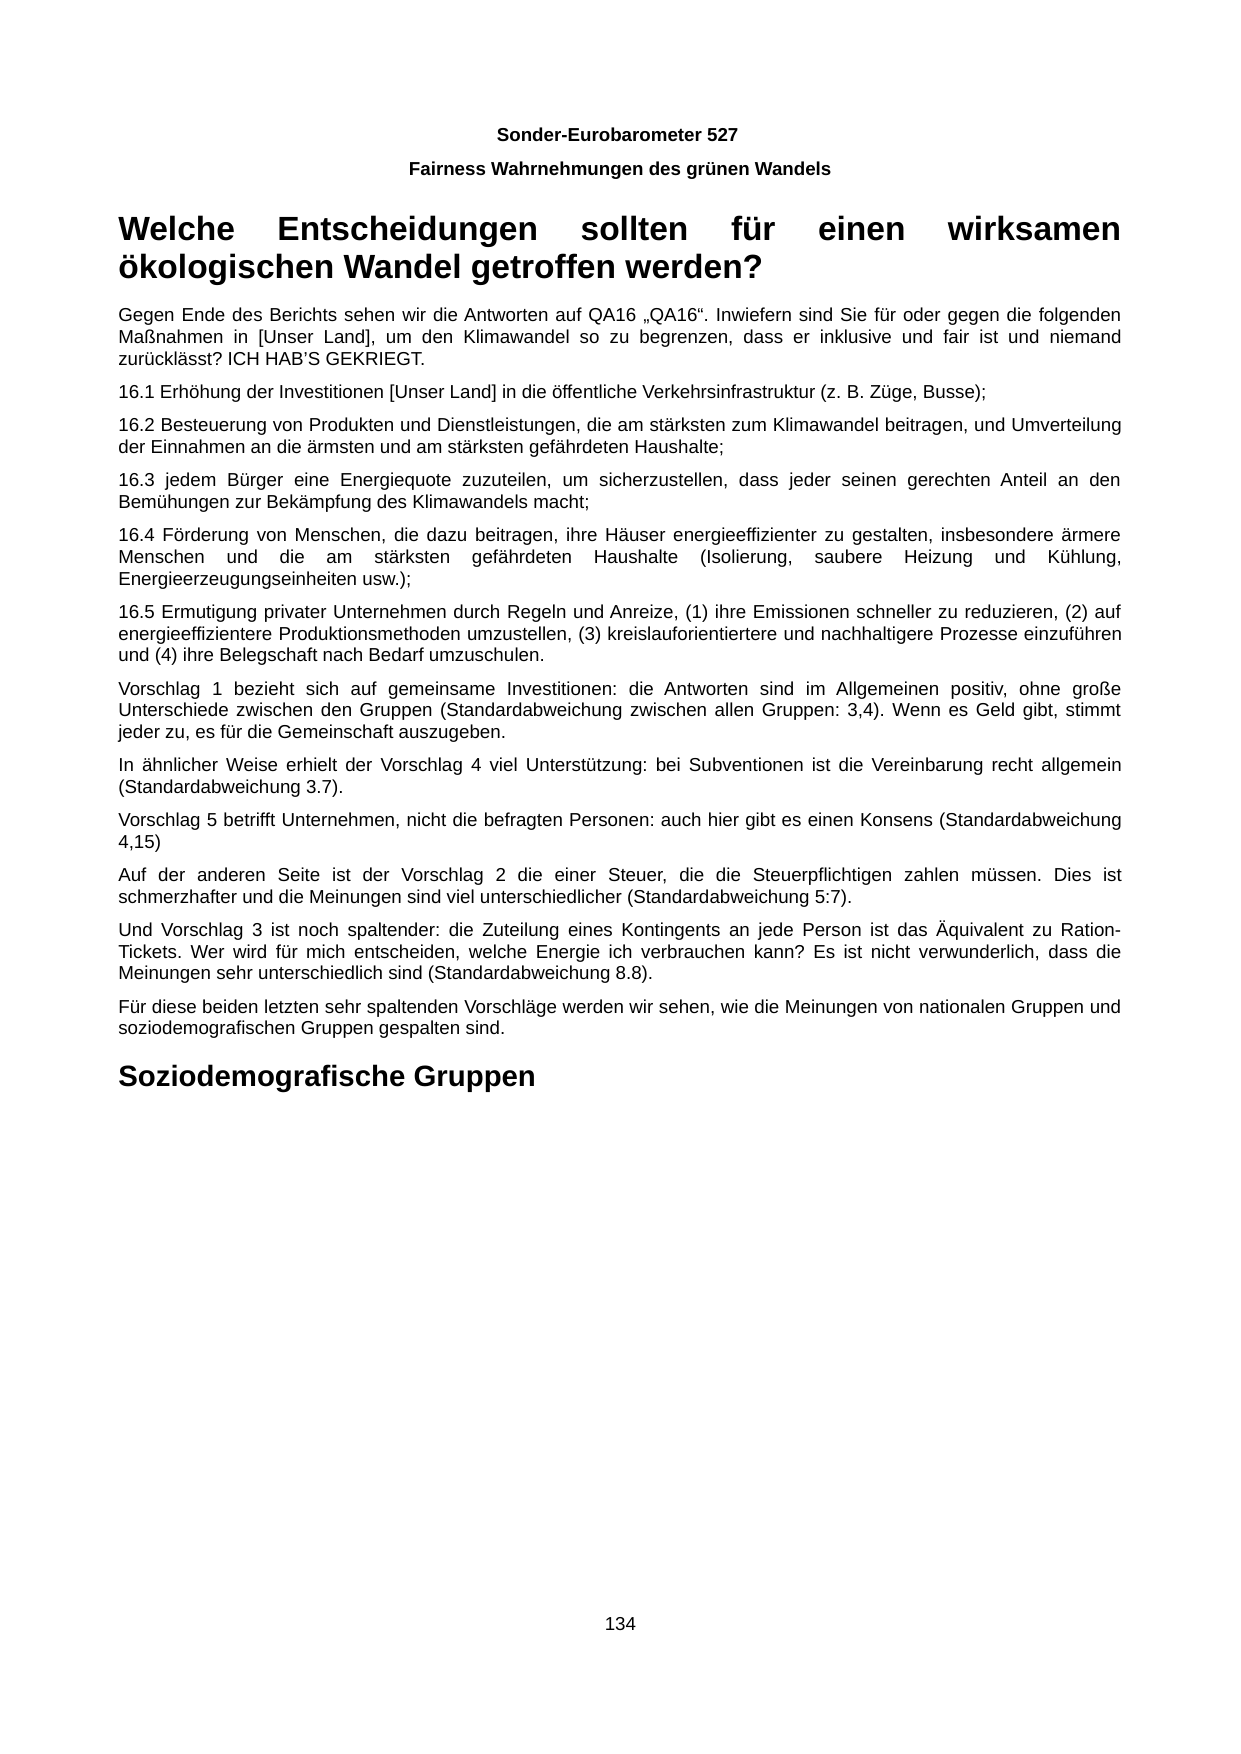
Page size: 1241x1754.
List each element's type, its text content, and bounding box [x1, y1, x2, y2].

text 16.2 Besteuerung von Produkten und Dienstleistungen, die am stärksten zum Klimawandel beitragen, und Umverteilung der Einnahmen an die ärmsten und am stärksten gefährdeten Haushalte; [118, 414, 1122, 457]
text 16.1 Erhöhung der Investitionen [Unser Land] in die öffentliche Verkehrsinfrastruktur (z. B. Züge, Busse); [118, 381, 1122, 402]
text In ähnlicher Weise erhielt der Vorschlag 4 viel Unterstützung: bei Subventionen ist die Vereinbarung recht allgemein (Standardabweichung 3.7). [118, 754, 1122, 797]
text Vorschlag 5 betrifft Unternehmen, nicht die befragten Personen: auch hier gibt es einen Konsens (Standardabweichung 4,15) [118, 809, 1122, 852]
text Für diese beiden letzten sehr spaltenden Vorschläge werden wir sehen, wie die Meinungen von nationalen Gruppen und soziodemografischen Gruppen gespalten sind. [118, 996, 1122, 1039]
subtitle Welche Entscheidungen sollten für einen wirksamen ökologischen Wandel getroffen werden? [118, 208, 1122, 286]
text 16.5 Ermutigung privater Unternehmen durch Regeln und Anreize, (1) ihre Emissionen schneller zu reduzieren, (2) auf energieeffizientere Produktionsmethoden umzustellen, (3) kreislauforientiertere und nachhaltigere Prozesse einzuführen und (4) ihre Belegschaft nach Bedarf umzuschulen. [118, 601, 1122, 666]
text 16.4 Förderung von Menschen, die dazu beitragen, ihre Häuser energieeffizienter zu gestalten, insbesondere ärmere Menschen und die am stärksten gefährdeten Haushalte (Isolierung, saubere Heizung und Kühlung, Energieerzeugungseinheiten usw.); [118, 524, 1122, 589]
text Auf der anderen Seite ist der Vorschlag 2 die einer Steuer, die die Steuerpflichtigen zahlen müssen. Dies ist schmerzhafter und die Meinungen sind viel unterschiedlicher (Standardabweichung 5:7). [118, 864, 1122, 907]
text 16.3 jedem Bürger eine Energiequote zuzuteilen, um sicherzustellen, dass jeder seinen gerechten Anteil an den Bemühungen zur Bekämpfung des Klimawandels macht; [118, 469, 1122, 512]
text Und Vorschlag 3 ist noch spaltender: die Zuteilung eines Kontingents an jede Person ist das Äquivalent zu Ration-Tickets. Wer wird für mich entscheiden, welche Energie ich verbrauchen kann? Es ist nicht verwunderlich, dass die Meinungen sehr unterschiedlich sind (Standardabweichung 8.8). [118, 919, 1122, 984]
subtitle Soziodemografische Gruppen [118, 1059, 1122, 1093]
text Vorschlag 1 bezieht sich auf gemeinsame Investitionen: die Antworten sind im Allgemeinen positiv, ohne große Unterschiede zwischen den Gruppen (Standardabweichung zwischen allen Gruppen: 3,4). Wenn es Geld gibt, stimmt jeder zu, es für die Gemeinschaft auszugeben. [118, 677, 1122, 742]
text Gegen Ende des Berichts sehen wir die Antworten auf QA16 „QA16“. Inwiefern sind Sie für oder gegen die folgenden Maßnahmen in [Unser Land], um den Klimawandel so zu begrenzen, dass er inklusive und fair ist und niemand zurücklässt? ICH HAB’S GEKRIEGT. [118, 304, 1122, 369]
